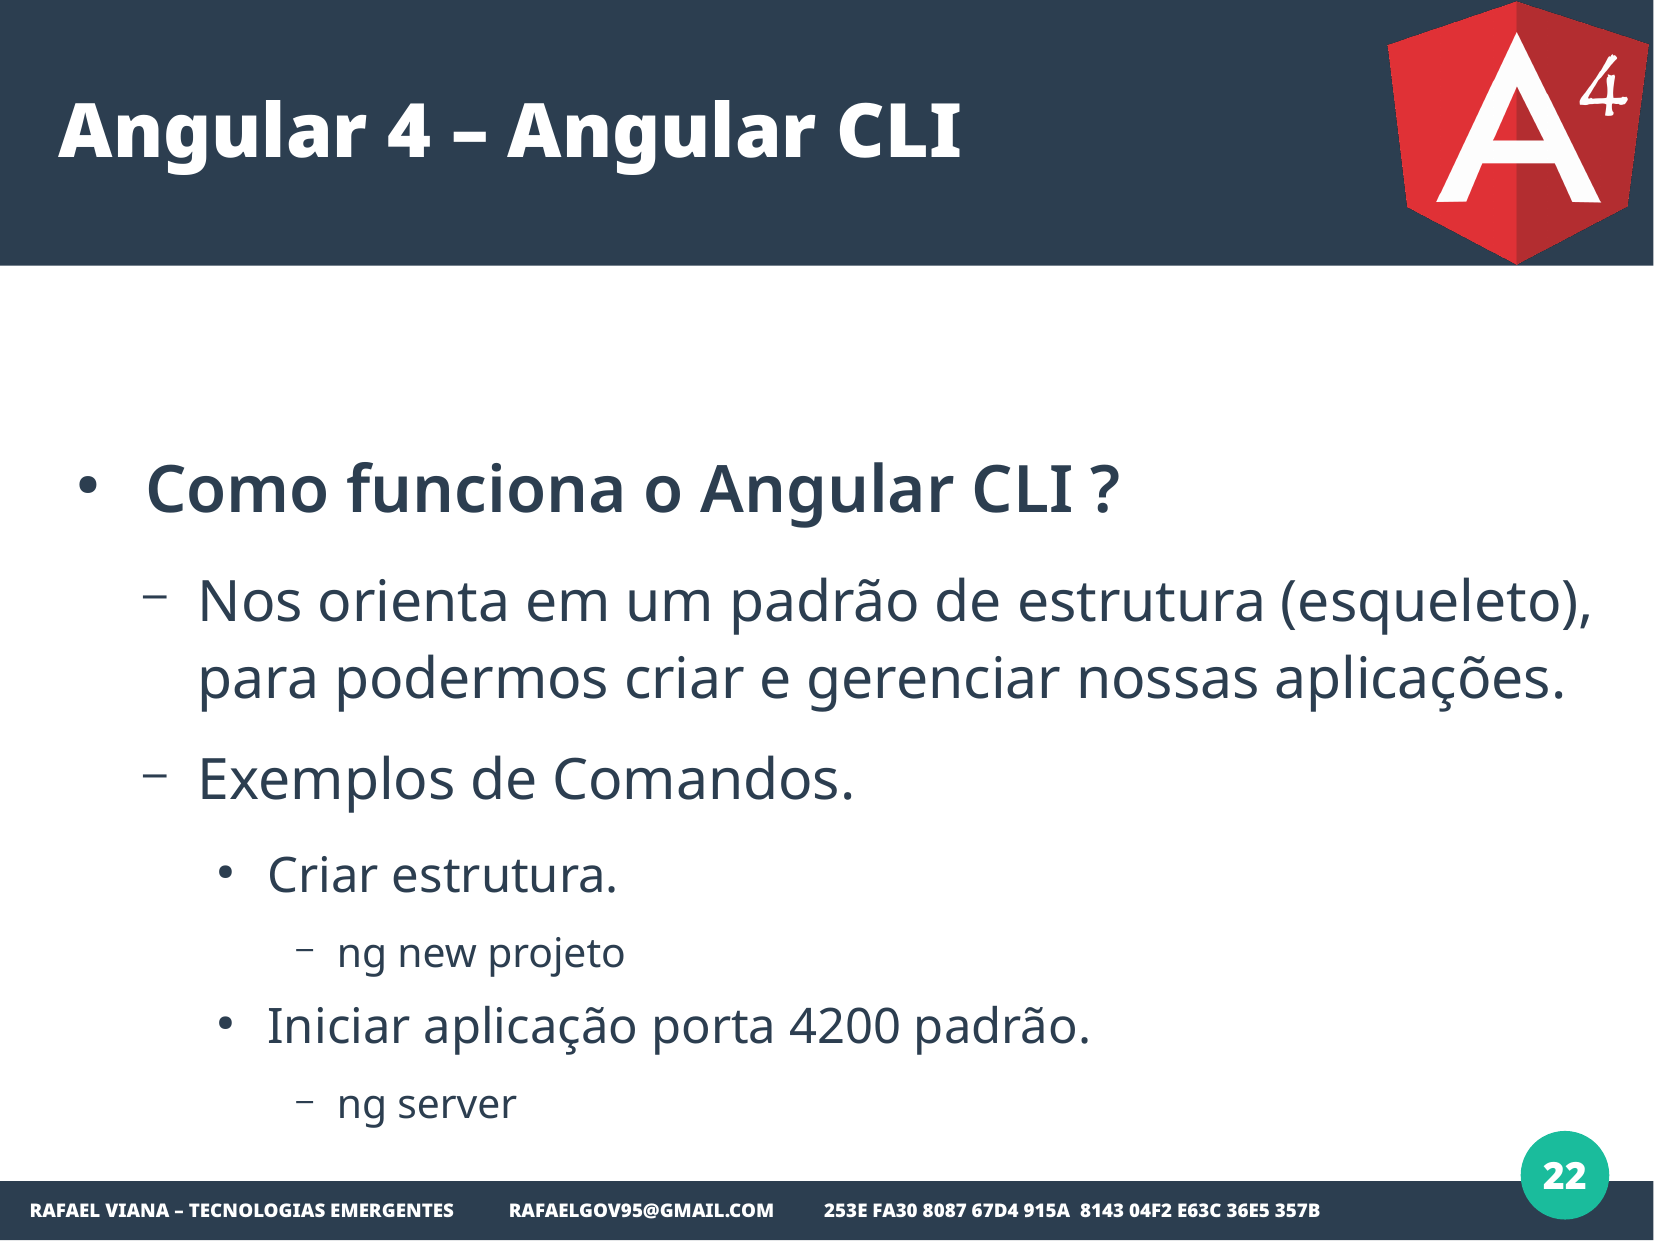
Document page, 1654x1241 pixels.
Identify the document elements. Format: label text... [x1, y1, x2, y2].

text_box RAFAEL VIANA – TECNOLOGIAS EMERGENTES RAFAELGOV95@GMAIL.COM 253E FA30 8087 67D4 915A 8143 04F2 E63C 36E5 357B [29, 1181, 1654, 1241]
list Como funciona o Angular CLI ? Nos orienta em um padrão de estrutura (esqueleto), para podermos criar e gerenciar nossas aplicações. Exemplos de Comandos. Criar estrutura. ng new projeto Iniciar aplicação porta 4200 padrão. ng server [59, 324, 1595, 1152]
picture [1387, 0, 1654, 266]
title Angular 4 – Angular CLI [59, 49, 1387, 207]
